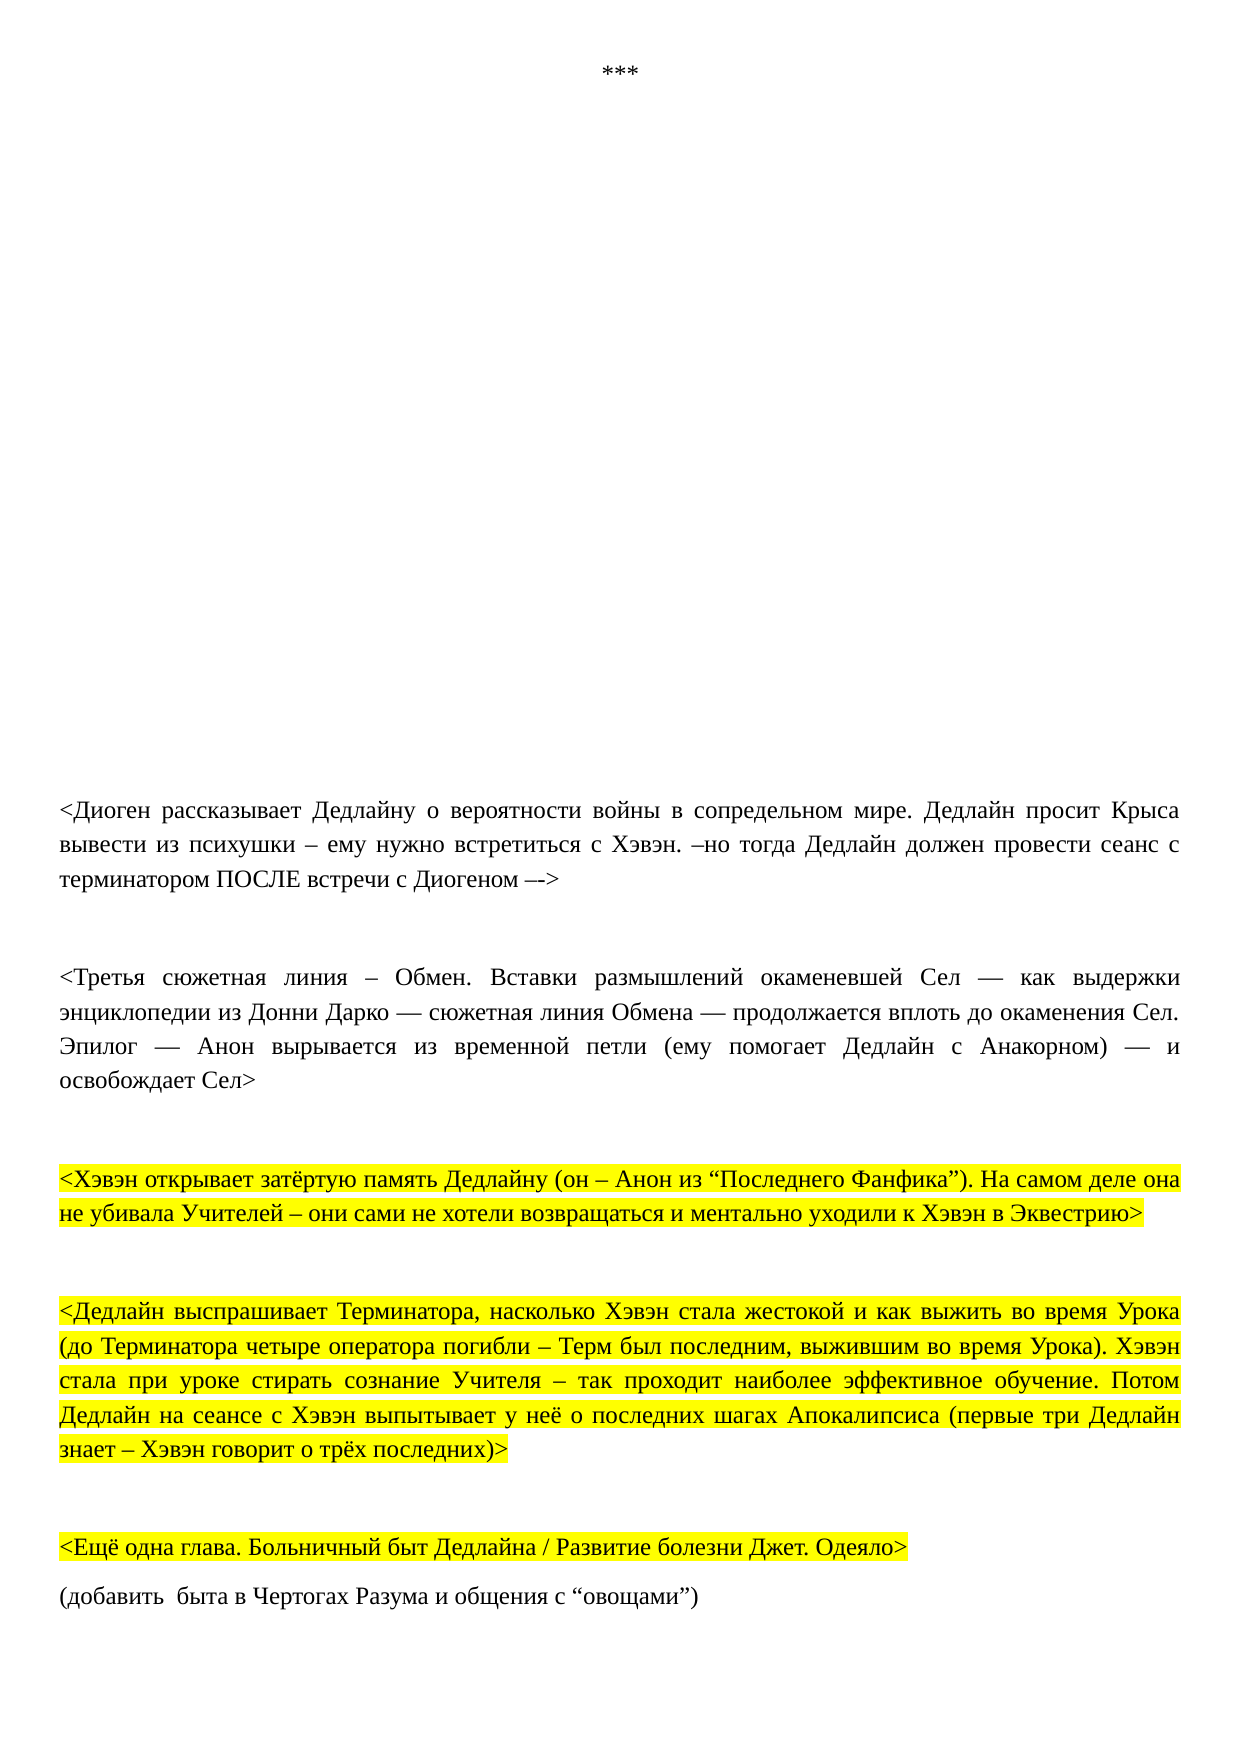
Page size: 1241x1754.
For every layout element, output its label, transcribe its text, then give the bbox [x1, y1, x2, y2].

text (добавить быта в Чертогах Разума и общения с “овощами”) [59, 1581, 1181, 1610]
text <Третья сюжетная линия – Обмен. Вставки размышлений окаменевшей Сел — как выдержки энциклопедии из Донни Дарко — сюжетная линия Обмена — продолжается вплоть до окаменения Сел. Эпилог — Анон вырывается из временной петли (ему помогает Дедлайн с Анакорном) — и освобождает Сел> [59, 962, 1181, 1094]
text *** [59, 59, 1181, 88]
text <Хэвэн открывает затёртую память Дедлайну (он – Анон из “Последнего Фанфика”). На самом деле она не убивала Учителей – они сами не хотели возвращаться и ментально уходили к Хэвэн в Эквестрию> [59, 1164, 1181, 1227]
text <Дедлайн выспрашивает Терминатора, насколько Хэвэн стала жестокой и как выжить во время Урока (до Терминатора четыре оператора погибли – Терм был последним, выжившим во время Урока). Хэвэн стала при уроке стирать сознание Учителя – так проходит наиболее эффективное обучение. Потом Дедлайн на сеансе с Хэвэн выпытывает у неё о последних шагах Апокалипсиса (первые три Дедлайн знает – Хэвэн говорит о трёх последних)> [59, 1296, 1181, 1463]
text <Ещё одна глава. Больничный быт Дедлайна / Развитие болезни Джет. Одеяло> [59, 1532, 1181, 1561]
text <Диоген рассказывает Дедлайну о вероятности войны в сопредельном мире. Дедлайн просит Крыса вывести из психушки – ему нужно встретиться с Хэвэн. –но тогда Дедлайн должен провести сеанс с терминатором ПОСЛЕ встречи с Диогеном –-> [59, 795, 1181, 893]
